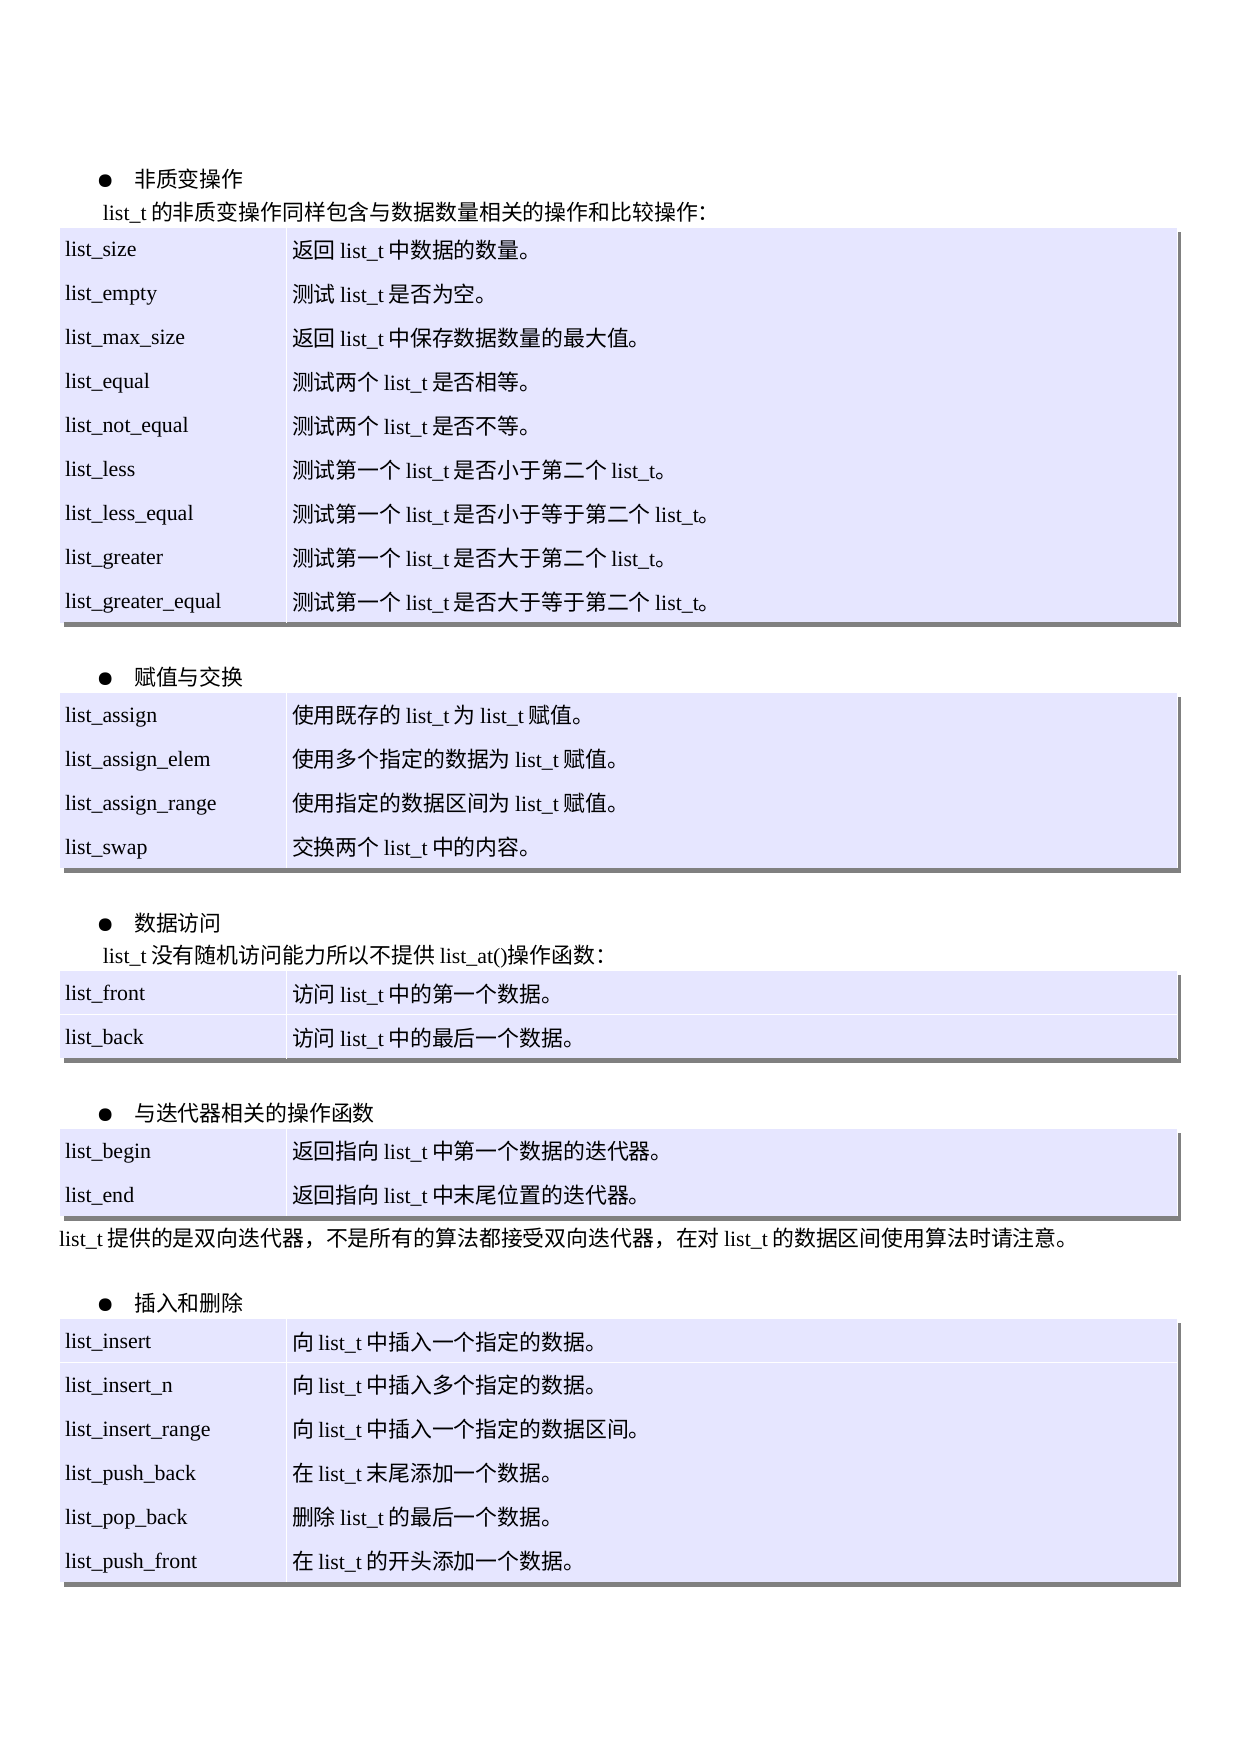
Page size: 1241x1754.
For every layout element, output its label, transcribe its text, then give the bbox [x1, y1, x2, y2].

list 赋值与交换 [96, 660, 1181, 692]
table_cell list_insert_range [60, 1406, 286, 1450]
table_header 使用既存的list_t为list_t赋值。 [287, 693, 1177, 736]
table_cell 测试第一个list_t是否小于第二个list_t。 [287, 447, 1177, 491]
table_cell 测试两个list_t是否不等。 [287, 403, 1177, 447]
table_cell list_less [60, 447, 286, 491]
table_header list_size [60, 228, 286, 271]
table_cell 向list_t中插入多个指定的数据。 [287, 1363, 1177, 1406]
table_cell 测试两个list_t是否相等。 [287, 359, 1177, 403]
table_cell 测试第一个list_t是否大于等于第二个list_t。 [287, 579, 1177, 622]
table_cell list_greater [60, 535, 286, 579]
table_cell 向list_t中插入一个指定的数据区间。 [287, 1406, 1177, 1450]
table_cell list_back [60, 1015, 286, 1058]
table_cell 使用指定的数据区间为list_t赋值。 [287, 780, 1177, 824]
text list_t没有随机访问能力所以不提供list_at()操作函数： [59, 938, 1181, 970]
table_cell 测试第一个list_t是否小于等于第二个list_t。 [287, 491, 1177, 535]
table_cell list_insert_n [60, 1363, 286, 1406]
table_header 返回list_t中数据的数量。 [287, 228, 1177, 271]
table_cell 使用多个指定的数据为list_t赋值。 [287, 736, 1177, 780]
text list_t的非质变操作同样包含与数据数量相关的操作和比较操作： [59, 194, 1181, 227]
list 与迭代器相关的操作函数 [96, 1096, 1181, 1128]
table_header list_assign [60, 693, 286, 736]
table_cell 返回指向list_t中末尾位置的迭代器。 [287, 1172, 1177, 1216]
table_header list_front [60, 971, 286, 1014]
table_cell list_max_size [60, 315, 286, 359]
table_cell list_assign_elem [60, 736, 286, 780]
table_cell list_swap [60, 824, 286, 868]
table_header list_insert [60, 1319, 286, 1362]
table_cell 删除list_t的最后一个数据。 [287, 1494, 1177, 1538]
table_cell 访问list_t中的最后一个数据。 [287, 1015, 1177, 1058]
table_cell 测试list_t是否为空。 [287, 271, 1177, 315]
table_header 向list_t中插入一个指定的数据。 [287, 1319, 1177, 1362]
table_cell list_push_front [60, 1538, 286, 1582]
table_header list_begin [60, 1129, 286, 1172]
table_cell list_greater_equal [60, 579, 286, 623]
table_cell list_push_back [60, 1450, 286, 1494]
table_cell list_empty [60, 271, 286, 315]
table_cell list_equal [60, 359, 286, 403]
table_header 返回指向list_t中第一个数据的迭代器。 [287, 1129, 1177, 1172]
list 插入和删除 [96, 1286, 1181, 1318]
table_cell 在list_t末尾添加一个数据。 [287, 1450, 1177, 1494]
table_cell 在list_t的开头添加一个数据。 [287, 1538, 1177, 1582]
table_cell list_assign_range [60, 780, 286, 824]
table_cell 返回list_t中保存数据数量的最大值。 [287, 315, 1177, 359]
list 数据访问 [96, 905, 1181, 938]
text list_t提供的是双向迭代器，不是所有的算法都接受双向迭代器，在对list_t的数据区间使用算法时请注意。 [59, 1221, 1181, 1253]
table_cell list_pop_back [60, 1494, 286, 1538]
table_cell 交换两个list_t中的内容。 [287, 824, 1177, 868]
table_header 访问list_t中的第一个数据。 [287, 971, 1177, 1014]
list 非质变操作 [96, 162, 1181, 194]
table_cell list_less_equal [60, 491, 286, 535]
table_cell list_end [60, 1172, 286, 1216]
table_cell list_not_equal [60, 403, 286, 447]
table_cell 测试第一个list_t是否大于第二个list_t。 [287, 535, 1177, 579]
